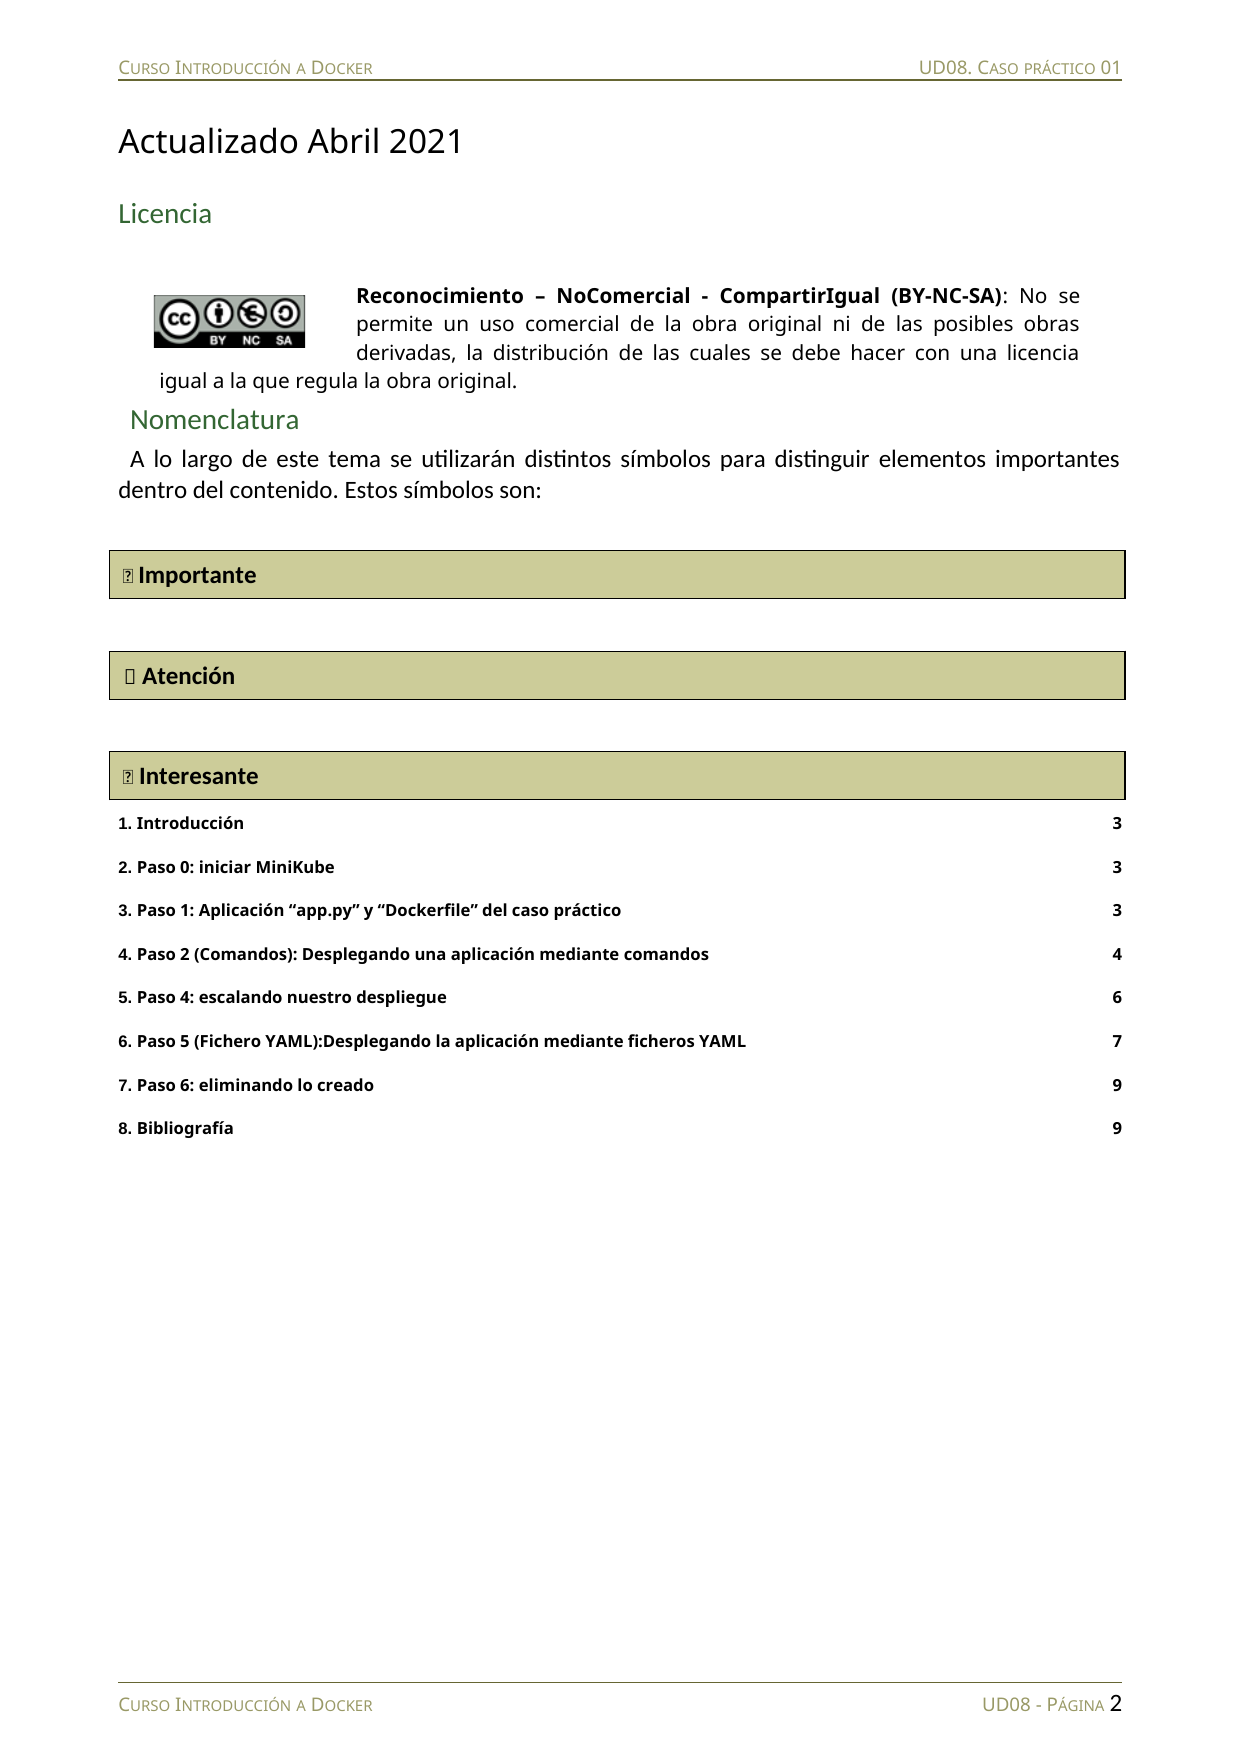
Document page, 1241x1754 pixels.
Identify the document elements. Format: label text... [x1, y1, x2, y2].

text Actualizado Abril 2021 [118, 118, 1122, 163]
text 5. Paso 4: escalando nuestro despliegue 6 [118, 986, 1122, 1009]
picture [153, 295, 306, 348]
text 8. Bibliografía 9 [118, 1117, 1122, 1139]
text 4. Paso 2 (Comandos): Desplegando una aplicación mediante comandos 4 [118, 943, 1122, 965]
text 📖 Importante [110, 551, 1124, 598]
text 1. Introducción 3 [118, 812, 1122, 835]
text 3. Paso 1: Aplicación “app.py” y “Dockerfile” del caso práctico 3 [118, 899, 1122, 922]
text Nomenclatura [118, 401, 1122, 437]
text Licencia [118, 196, 1122, 231]
text ❕ Atención [110, 652, 1124, 699]
text 7. Paso 6: eliminando lo creado 9 [118, 1073, 1122, 1096]
text 2. Paso 0: iniciar MiniKube 3 [118, 856, 1122, 878]
text 💬 Interesante [110, 752, 1124, 799]
text 6. Paso 5 (Fichero YAML):Desplegando la aplicación mediante ficheros YAML 7 [118, 1030, 1122, 1052]
text Reconocimiento – NoComercial - CompartirIgual (BY-NC-SA): No se permite un uso comercial de la obra original ni de las posibles obras derivadas, la distribución de las cuales se debe hacer con una licencia igual a la que regula la obra original. [159, 281, 1080, 395]
text A lo largo de este tema se utilizarán distintos símbolos para distinguir elementos importantes dentro del contenido. Estos símbolos son: [118, 443, 1122, 504]
